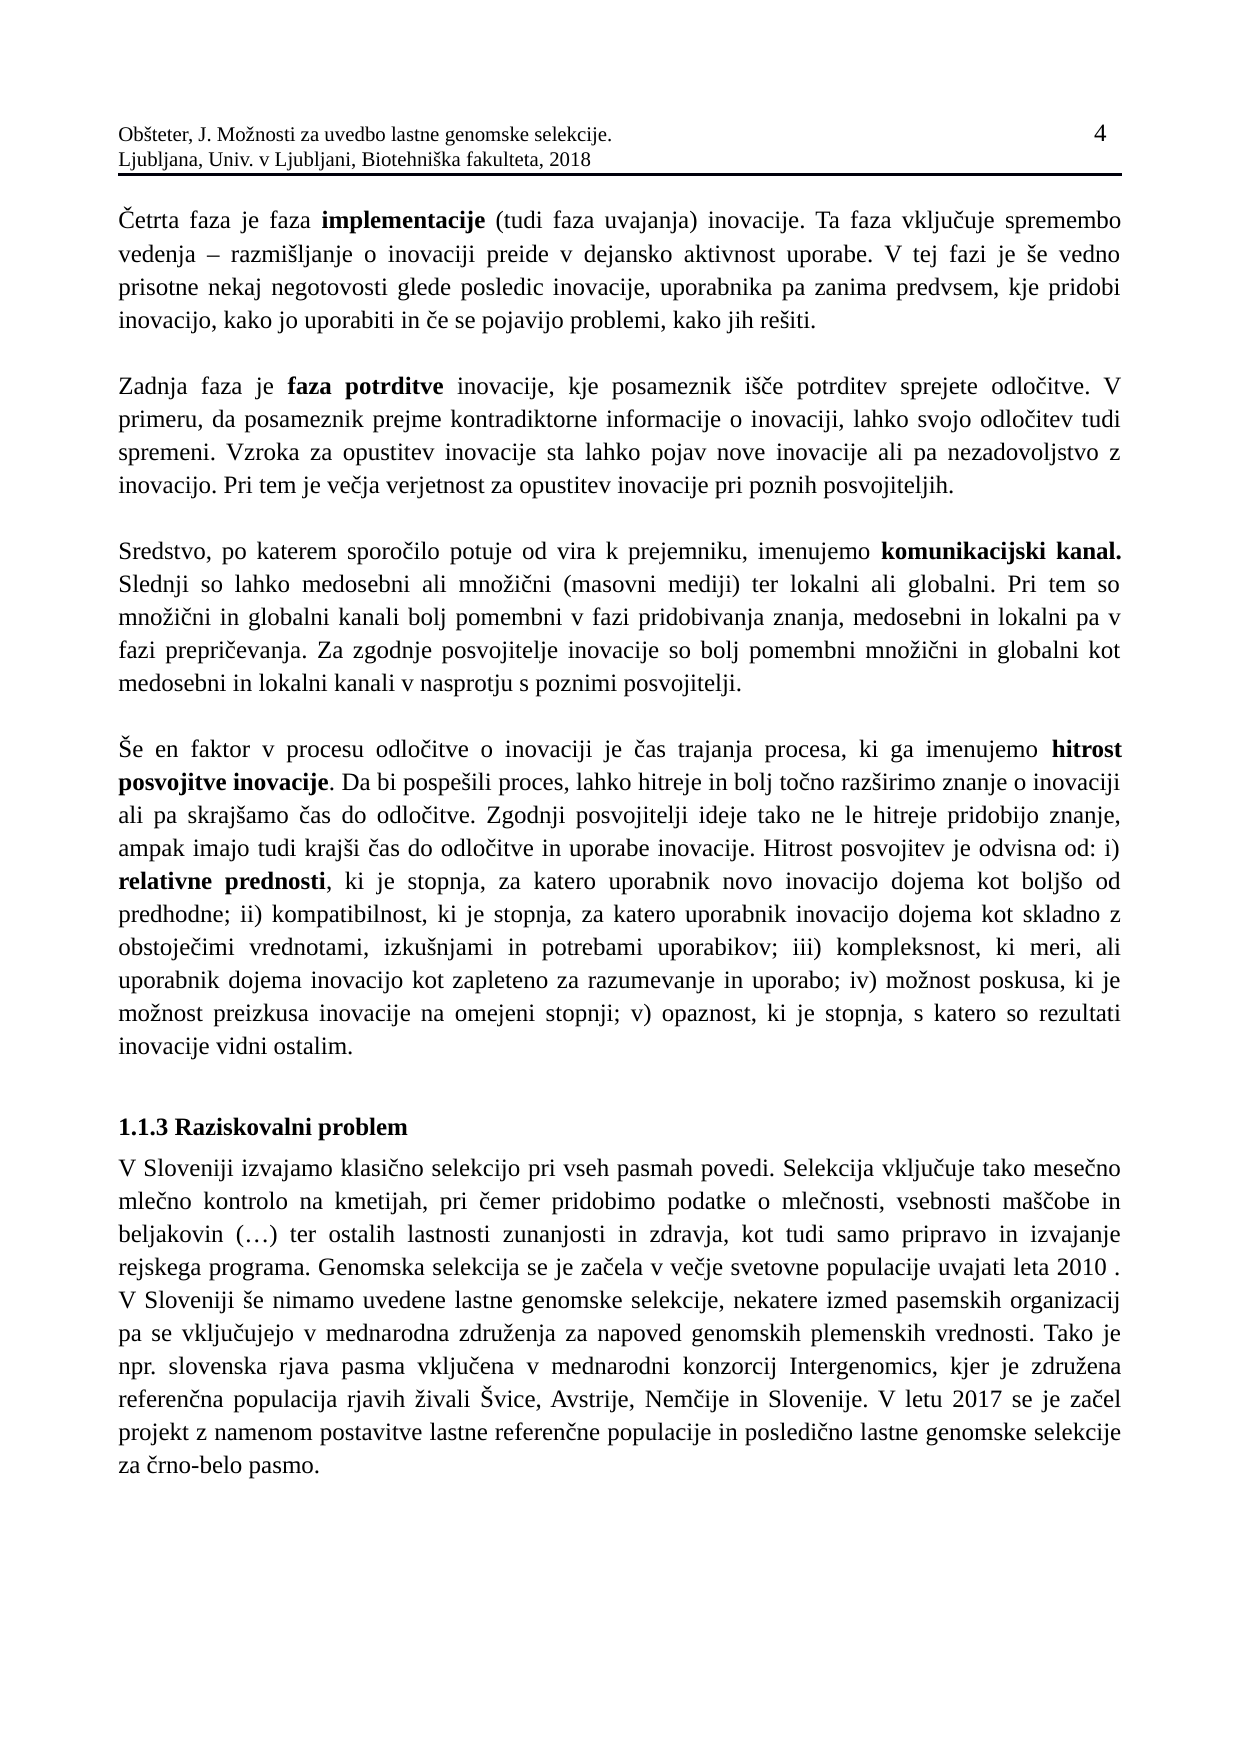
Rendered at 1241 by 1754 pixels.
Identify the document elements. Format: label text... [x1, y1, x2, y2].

text Zadnja faza je faza potrditve inovacije, kje posameznik išče potrditev sprejete odločitve. V primeru, da posameznik prejme kontradiktorne informacije o inovaciji, lahko svojo odločitev tudi spremeni. Vzroka za opustitev inovacije sta lahko pojav nove inovacije ali pa nezadovoljstvo z inovacijo. Pri tem je večja verjetnost za opustitev inovacije pri poznih posvojiteljih. [118, 371, 1122, 498]
text Četrta faza je faza implementacije (tudi faza uvajanja) inovacije. Ta faza vključuje spremembo vedenja – razmišljanje o inovaciji preide v dejansko aktivnost uporabe. V tej fazi je še vedno prisotne nekaj negotovosti glede posledic inovacije, uporabnika pa zanima predvsem, kje pridobi inovacijo, kako jo uporabiti in če se pojavijo problemi, kako jih rešiti. [118, 206, 1122, 333]
text Sredstvo, po katerem sporočilo potuje od vira k prejemniku, imenujemo komunikacijski kanal. Slednji so lahko medosebni ali množični (masovni mediji) ter lokalni ali globalni. Pri tem so množični in globalni kanali bolj pomembni v fazi pridobivanja znanja, medosebni in lokalni pa v fazi prepričevanja. Za zgodnje posvojitelje inovacije so bolj pomembni množični in globalni kot medosebni in lokalni kanali v nasprotju s poznimi posvojitelji. [118, 536, 1122, 697]
text Še en faktor v procesu odločitve o inovaciji je čas trajanja procesa, ki ga imenujemo hitrost posvojitve inovacije. Da bi pospešili proces, lahko hitreje in bolj točno razširimo znanje o inovaciji ali pa skrajšamo čas do odločitve. Zgodnji posvojitelji ideje tako ne le hitreje pridobijo znanje, ampak imajo tudi krajši čas do odločitve in uporabe inovacije. Hitrost posvojitev je odvisna od: i) relativne prednosti, ki je stopnja, za katero uporabnik novo inovacijo dojema kot boljšo od predhodne; ii) kompatibilnost, ki je stopnja, za katero uporabnik inovacijo dojema kot skladno z obstoječimi vrednotami, izkušnjami in potrebami uporabikov; iii) kompleksnost, ki meri, ali uporabnik dojema inovacijo kot zapleteno za razumevanje in uporabo; iv) možnost poskusa, ki je možnost preizkusa inovacije na omejeni stopnji; v) opaznost, ki je stopnja, s katero so rezultati inovacije vidni ostalim. [118, 734, 1122, 1060]
text V Sloveniji izvajamo klasično selekcijo pri vseh pasmah povedi. Selekcija vključuje tako mesečno mlečno kontrolo na kmetijah, pri čemer pridobimo podatke o mlečnosti, vsebnosti maščobe in beljakovin (…) ter ostalih lastnosti zunanjosti in zdravja, kot tudi samo pripravo in izvajanje rejskega programa. Genomska selekcija se je začela v večje svetovne populacije uvajati leta 2010 . V Sloveniji še nimamo uvedene lastne genomske selekcije, nekatere izmed pasemskih organizacij pa se vključujejo v mednarodna združenja za napoved genomskih plemenskih vrednosti. Tako je npr. slovenska rjava pasma vključena v mednarodni konzorcij Intergenomics, kjer je združena referenčna populacija rjavih živali Švice, Avstrije, Nemčije in Slovenije. V letu 2017 se je začel projekt z namenom postavitve lastne referenčne populacije in posledično lastne genomske selekcije za črno-belo pasmo. [118, 1153, 1122, 1479]
subtitle 1.1.3 Raziskovalni problem [118, 1112, 1122, 1141]
